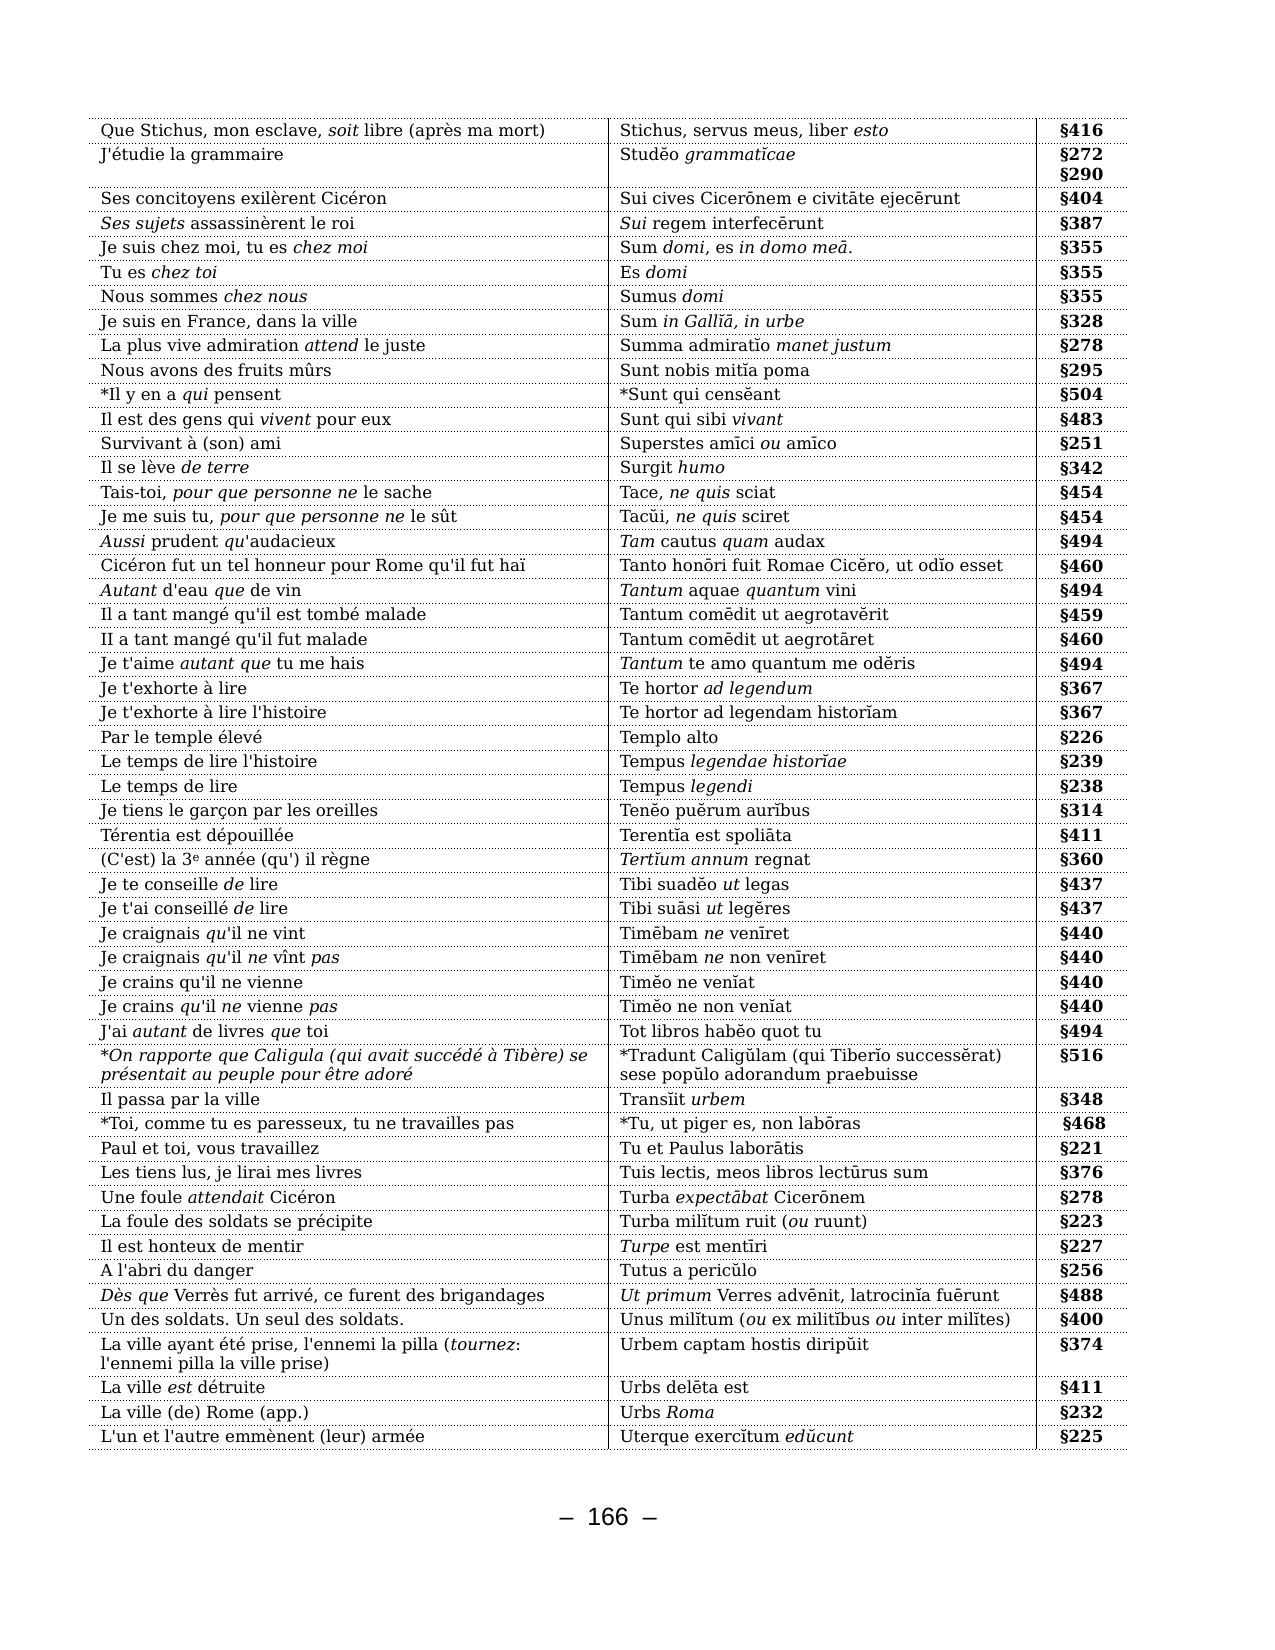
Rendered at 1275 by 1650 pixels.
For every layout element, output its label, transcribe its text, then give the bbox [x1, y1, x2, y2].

table_cell §355 [1037, 285, 1127, 309]
table_cell §278 [1037, 1185, 1127, 1209]
table_cell §232 [1037, 1400, 1127, 1424]
table_cell Je te conseille de lire [89, 872, 608, 897]
table_cell §251 [1037, 431, 1127, 456]
table_cell Templo alto [609, 725, 1036, 750]
table_cell §411 [1037, 823, 1127, 848]
table_cell Transĭit urbem [609, 1087, 1036, 1112]
table_cell II a tant mangé qu'il fut malade [89, 627, 608, 652]
table_cell L'un et l'autre emmènent (leur) armée [89, 1425, 608, 1449]
table_cell §221 [1037, 1136, 1127, 1161]
table_cell Tibi suadĕo ut legas [609, 872, 1036, 897]
table_cell Uterque exercĭtum edŭcunt [609, 1425, 1036, 1449]
table_cell (C'est) la 3e année (qu') il règne [89, 848, 608, 872]
table_cell Tu et Paulus laborātis [609, 1136, 1036, 1161]
table_cell Je suis en France, dans la ville [89, 309, 608, 333]
table_cell Stichus, servus meus, liber esto [609, 118, 1036, 143]
table_cell §488 [1037, 1283, 1127, 1307]
table_cell Sunt nobis mitĭa poma [609, 358, 1036, 382]
table_cell Je tiens le garçon par les oreilles [89, 799, 608, 823]
table_cell §227 [1037, 1234, 1127, 1258]
table_cell §459 [1037, 603, 1127, 627]
table_cell Tot libros habĕo quot tu [609, 1019, 1036, 1043]
table_cell Unus milĭtum (ou ex militĭbus ou inter milĭtes) [609, 1308, 1036, 1332]
table_cell Tutus a pericŭlo [609, 1259, 1036, 1283]
table_cell §355 [1037, 260, 1127, 284]
table_cell Je t'aime autant que tu me hais [89, 652, 608, 676]
table_cell §440 [1037, 970, 1127, 994]
table_cell §494 [1037, 578, 1127, 603]
table_cell Timĕo ne non venĭat [609, 995, 1036, 1019]
table_cell Sui cives Cicerōnem e civitāte ejecērunt [609, 187, 1036, 211]
table_cell §355 [1037, 236, 1127, 260]
table_cell §483 [1037, 407, 1127, 431]
table_cell Le temps de lire [89, 774, 608, 799]
table_cell Superstes amīci ou amīco [609, 431, 1036, 456]
table_cell Je craignais qu'il ne vint [89, 921, 608, 946]
table_cell Un des soldats. Un seul des soldats. [89, 1308, 608, 1332]
table_cell Une foule attendait Cicéron [89, 1185, 608, 1209]
table_cell Je t'ai conseillé de lire [89, 897, 608, 921]
table_cell Nous sommes chez nous [89, 285, 608, 309]
table_cell Tantum aquae quantum vini [609, 578, 1036, 603]
table_cell §367 [1037, 676, 1127, 701]
table_cell La ville est détruite [89, 1376, 608, 1400]
table_cell La foule des soldats se précipite [89, 1210, 608, 1234]
table_cell §374 [1037, 1332, 1127, 1376]
table_cell Je craignais qu'il ne vînt pas [89, 946, 608, 970]
table_cell §460 [1037, 627, 1127, 652]
table_cell Par le temple élevé [89, 725, 608, 750]
table_cell §328 [1037, 309, 1127, 333]
table_cell §342 [1037, 456, 1127, 480]
table_cell §226 [1037, 725, 1127, 750]
table_cell §504 [1037, 383, 1127, 407]
table_cell Aussi prudent qu'audacieux [89, 529, 608, 554]
table_cell Tanto honōri fuit Romae Cicĕro, ut odĭo esset [609, 554, 1036, 578]
table_cell §376 [1037, 1161, 1127, 1185]
table_cell §278 [1037, 334, 1127, 358]
table_cell §454 [1037, 505, 1127, 529]
table_cell Te hortor ad legendam historĭam [609, 701, 1036, 725]
table_cell §416 [1037, 118, 1127, 143]
table_cell Timĕo ne venĭat [609, 970, 1036, 994]
table_cell Turba milĭtum ruit (ou ruunt) [609, 1210, 1036, 1234]
table_cell Tace, ne quis sciat [609, 480, 1036, 505]
table_cell Tenĕo puĕrum aurĭbus [609, 799, 1036, 823]
table_cell Summa admiratĭo manet justum [609, 334, 1036, 358]
table_cell §494 [1037, 529, 1127, 554]
table_cell Urbs delēta est [609, 1376, 1036, 1400]
table_cell Je t'exhorte à lire l'histoire [89, 701, 608, 725]
table_cell §494 [1037, 652, 1127, 676]
table_cell Tibi suāsi ut legĕres [609, 897, 1036, 921]
table_cell Sumus domi [609, 285, 1036, 309]
table_cell §440 [1037, 946, 1127, 970]
table_cell Térentia est dépouillée [89, 823, 608, 848]
table_cell *Il y en a qui pensent [89, 383, 608, 407]
table_cell Les tiens lus, je lirai mes livres [89, 1161, 608, 1185]
table_cell §238 [1037, 774, 1127, 799]
table_cell §440 [1037, 995, 1127, 1019]
table_cell §516 [1037, 1044, 1127, 1087]
table_cell Ses concitoyens exilèrent Cicéron [89, 187, 608, 211]
table_cell Dès que Verrès fut arrivé, ce furent des brigandages [89, 1283, 608, 1307]
table_cell §468 [1037, 1112, 1127, 1136]
table_cell §223 [1037, 1210, 1127, 1234]
table_cell §404 [1037, 187, 1127, 211]
table_cell Sunt qui sibi vivant [609, 407, 1036, 431]
table_cell Survivant à (son) ami [89, 431, 608, 456]
table_cell §314 [1037, 799, 1127, 823]
table_cell §295 [1037, 358, 1127, 382]
table_cell Sum domi, es in domo meā. [609, 236, 1036, 260]
table_cell Il passa par la ville [89, 1087, 608, 1112]
table_cell Je suis chez moi, tu es chez moi [89, 236, 608, 260]
table_cell *Tu, ut piger es, non labōras [609, 1112, 1036, 1136]
table_cell Que Stichus, mon esclave, soit libre (après ma mort) [89, 118, 608, 143]
table_cell Tais-toi, pour que personne ne le sache [89, 480, 608, 505]
table_cell Je t'exhorte à lire [89, 676, 608, 701]
table_cell Urbem captam hostis diripŭit [609, 1332, 1036, 1376]
table_cell Turba expectābat Cicerōnem [609, 1185, 1036, 1209]
table_cell §225 [1037, 1425, 1127, 1449]
table_cell Te hortor ad legendum [609, 676, 1036, 701]
table_cell §454 [1037, 480, 1127, 505]
table_cell §494 [1037, 1019, 1127, 1043]
table_cell §239 [1037, 750, 1127, 774]
table_cell *Tradunt Caligŭlam (qui Tiberĭo successĕrat) sese popŭlo adorandum praebuisse [609, 1044, 1036, 1087]
table_cell Le temps de lire l'histoire [89, 750, 608, 774]
table_cell Je crains qu'il ne vienne [89, 970, 608, 994]
table_cell Terentĭa est spoliāta [609, 823, 1036, 848]
table_cell Tam cautus quam audax [609, 529, 1036, 554]
table_cell Cicéron fut un tel honneur pour Rome qu'il fut haï [89, 554, 608, 578]
table_cell Studĕo grammatĭcae [609, 143, 1036, 187]
table_cell Tantum te amo quantum me odĕris [609, 652, 1036, 676]
table_cell §348 [1037, 1087, 1127, 1112]
table_cell Tantum comēdit ut aegrotāret [609, 627, 1036, 652]
table_cell Timēbam ne non venīret [609, 946, 1036, 970]
table_cell La ville (de) Rome (app.) [89, 1400, 608, 1424]
table_cell La plus vive admiration attend le juste [89, 334, 608, 358]
table_cell Tempus legendae historĭae [609, 750, 1036, 774]
table_cell Je crains qu'il ne vienne pas [89, 995, 608, 1019]
table_cell Nous avons des fruits mûrs [89, 358, 608, 382]
table_cell Tertĭum annum regnat [609, 848, 1036, 872]
table_cell Sum in Gallĭā, in urbe [609, 309, 1036, 333]
table_cell Timēbam ne venīret [609, 921, 1036, 946]
table_cell J'étudie la grammaire [89, 143, 608, 187]
table_cell Tempus legendi [609, 774, 1036, 799]
table_cell Es domi [609, 260, 1036, 284]
table_cell §387 [1037, 211, 1127, 236]
table_cell Il est des gens qui vivent pour eux [89, 407, 608, 431]
table_cell *On rapporte que Caligula (qui avait succédé à Tibère) se présentait au peuple pour être adoré [89, 1044, 608, 1087]
table_cell La ville ayant été prise, l'ennemi la pilla (tournez: l'ennemi pilla la ville prise) [89, 1332, 608, 1376]
table_cell Autant d'eau que de vin [89, 578, 608, 603]
table_cell §437 [1037, 897, 1127, 921]
table_cell Tuis lectis, meos libros lectūrus sum [609, 1161, 1036, 1185]
table_cell §400 [1037, 1308, 1127, 1332]
table_cell Sui regem interfecērunt [609, 211, 1036, 236]
table_cell Ut primum Verres advēnit, latrocinĭa fuērunt [609, 1283, 1036, 1307]
table_cell Je me suis tu, pour que personne ne le sût [89, 505, 608, 529]
table_cell J'ai autant de livres que toi [89, 1019, 608, 1043]
table_cell §437 [1037, 872, 1127, 897]
table_cell Ses sujets assassinèrent le roi [89, 211, 608, 236]
table_cell §256 [1037, 1259, 1127, 1283]
table_cell A l'abri du danger [89, 1259, 608, 1283]
table_cell §367 [1037, 701, 1127, 725]
table_cell Urbs Roma [609, 1400, 1036, 1424]
table_cell Il se lève de terre [89, 456, 608, 480]
table_cell §411 [1037, 1376, 1127, 1400]
table_cell Il a tant mangé qu'il est tombé malade [89, 603, 608, 627]
table_cell Surgit humo [609, 456, 1036, 480]
table_cell Tu es chez toi [89, 260, 608, 284]
table_cell Turpe est mentīri [609, 1234, 1036, 1258]
table_cell *Sunt qui censĕant [609, 383, 1036, 407]
table_cell Tantum comēdit ut aegrotavĕrit [609, 603, 1036, 627]
table_cell §460 [1037, 554, 1127, 578]
table_cell Paul et toi, vous travaillez [89, 1136, 608, 1161]
table_cell Il est honteux de mentir [89, 1234, 608, 1258]
table_cell Tacŭi, ne quis sciret [609, 505, 1036, 529]
table_cell §360 [1037, 848, 1127, 872]
table_cell §272 §290 [1037, 143, 1127, 187]
table_cell *Toi, comme tu es paresseux, tu ne travailles pas [89, 1112, 608, 1136]
table_cell §440 [1037, 921, 1127, 946]
